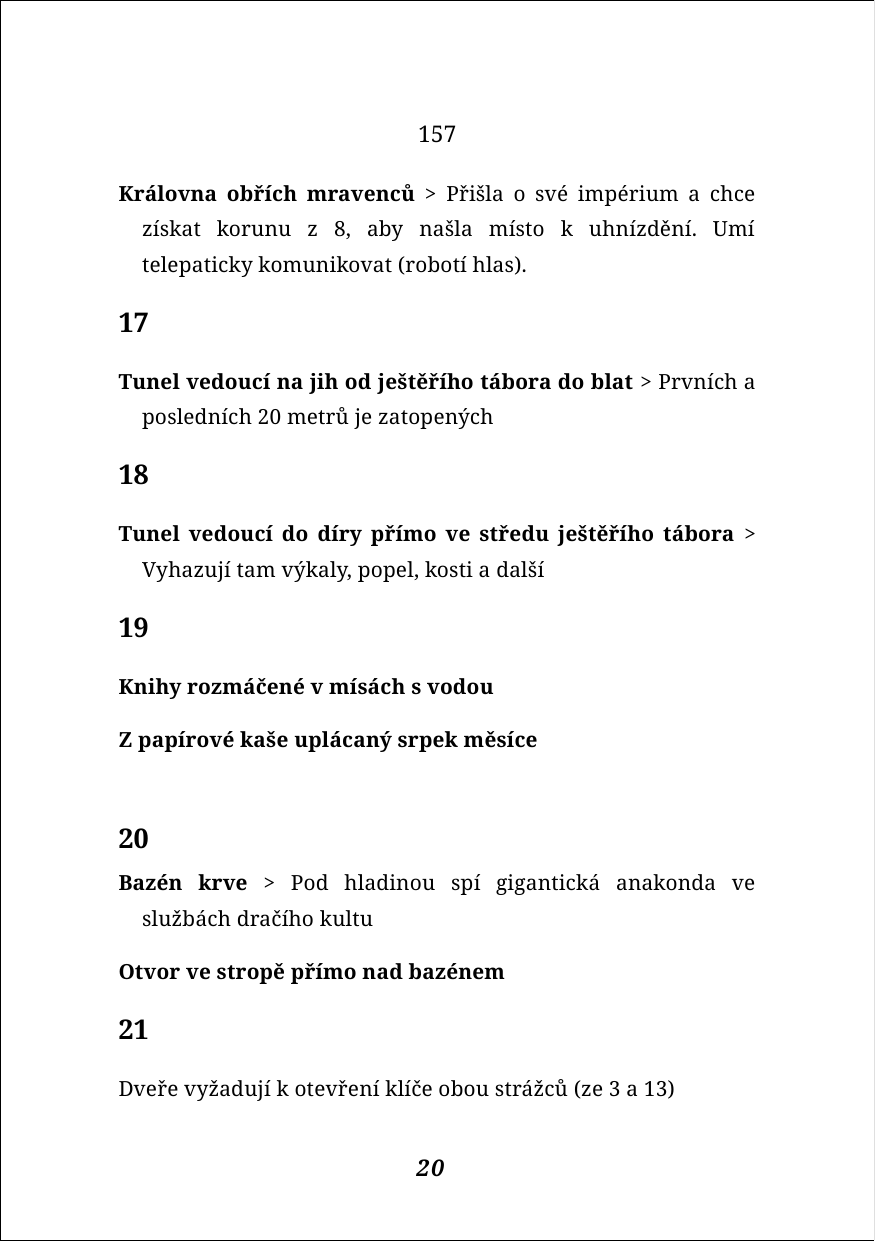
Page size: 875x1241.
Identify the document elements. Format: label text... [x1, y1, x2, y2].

text Bazén krve > Pod hladinou spí gigantická anakonda ve službách dračího kultu [118, 868, 756, 932]
text 17 [118, 303, 756, 340]
text 19 [118, 608, 756, 645]
text Tunel vedoucí do díry přímo ve středu ještěřího tábora > Vyhazují tam výkaly, popel, kosti a další [118, 519, 756, 583]
text 21 [118, 1010, 756, 1047]
text Z papírové kaše uplácaný srpek měsíce [118, 725, 756, 754]
text Knihy rozmáčené v mísách s vodou [118, 672, 756, 700]
subtitle 20 [118, 820, 756, 857]
text Otvor ve stropě přímo nad bazénem [118, 957, 756, 986]
text Tunel vedoucí na jih od ještěřího tábora do blat > Prvních a posledních 20 metrů je zatopených [118, 367, 756, 431]
text Královna obřích mravenců > Přišla o své impérium a chce získat korunu z 8, aby našla místo k uhnízdění. Umí telepaticky komunikovat (robotí hlas). [118, 179, 756, 278]
text 18 [118, 456, 756, 493]
text Dveře vyžadují k otevření klíče obou strážců (ze 3 a 13) [118, 1074, 756, 1103]
